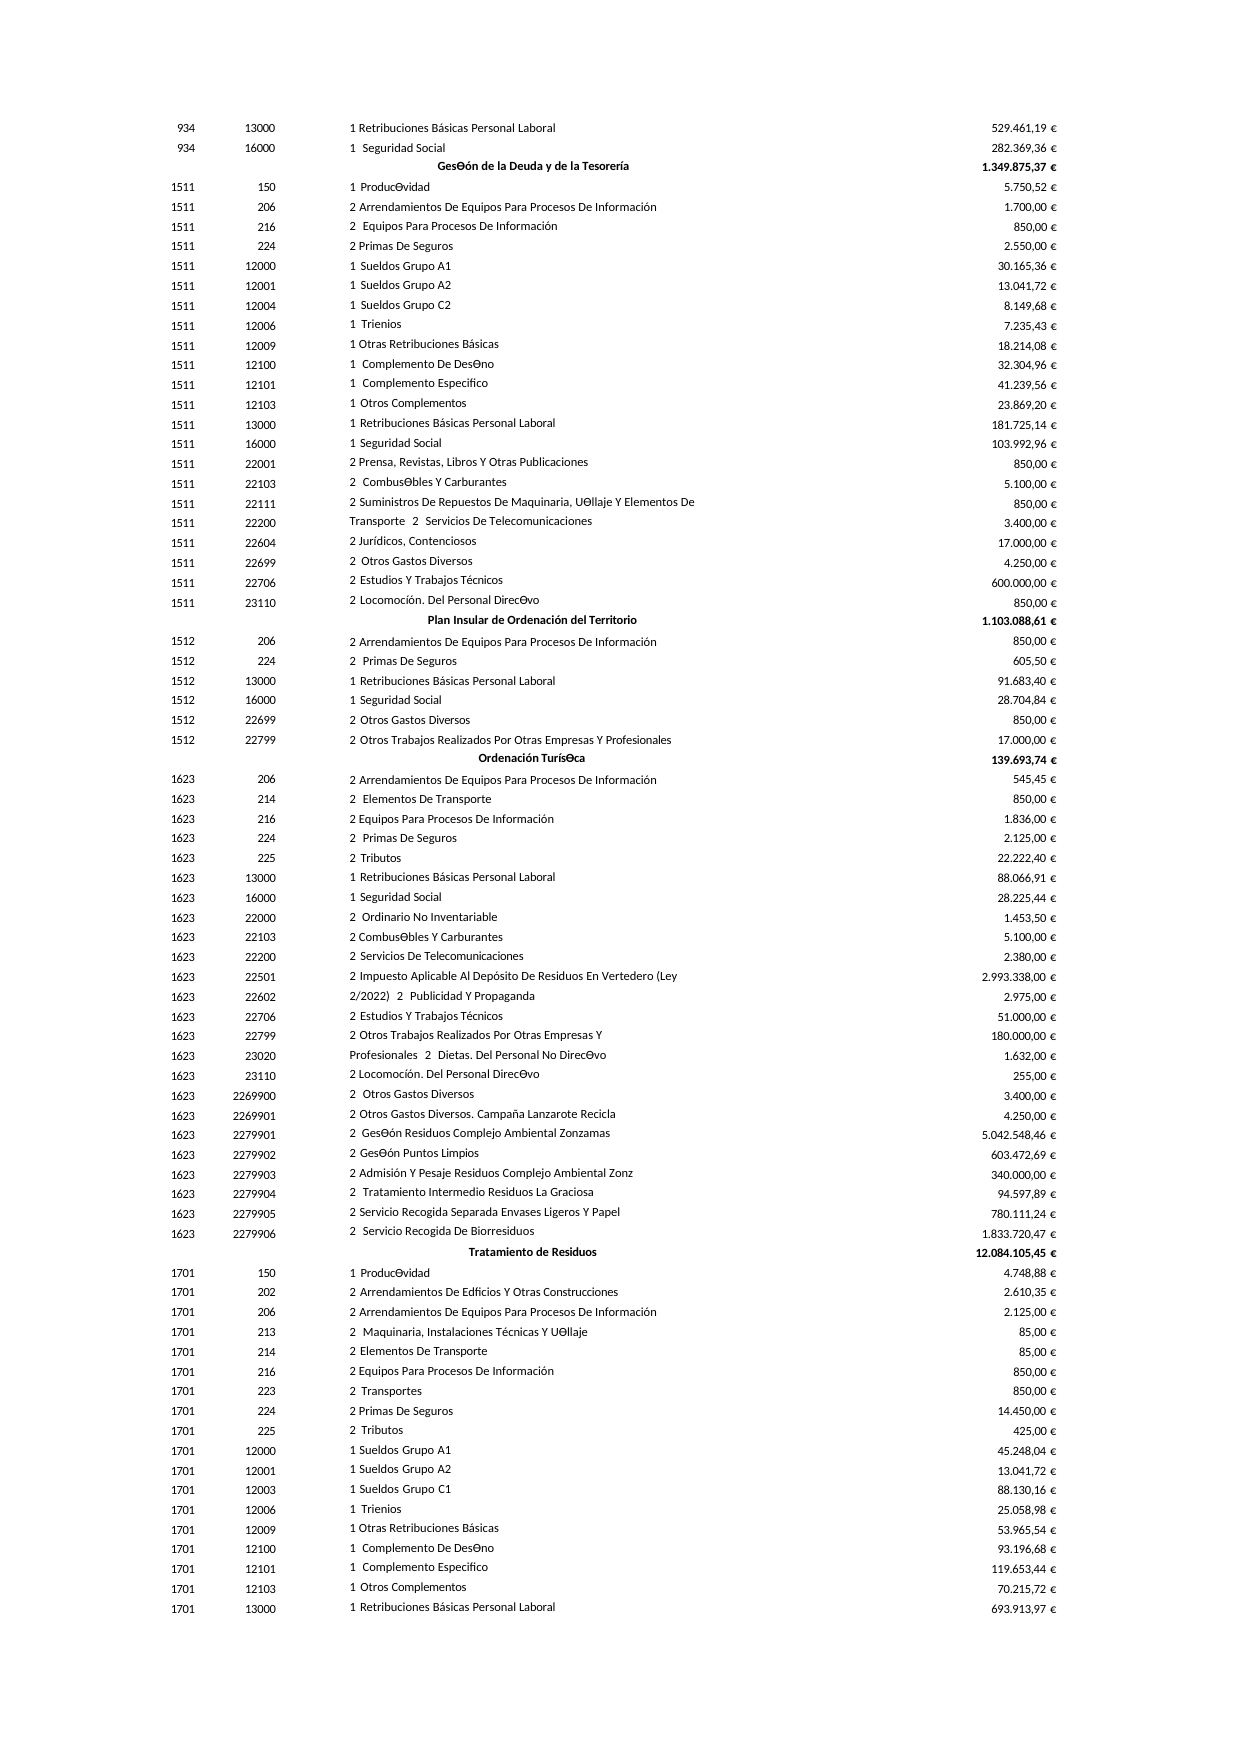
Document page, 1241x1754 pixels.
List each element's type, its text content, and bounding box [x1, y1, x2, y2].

text 17.000,00 € [996, 732, 1057, 747]
text 1701 [171, 1542, 198, 1557]
text 1701 [171, 1562, 198, 1577]
text 1 Seguridad Social [349, 692, 675, 708]
text 425,00 € [989, 1423, 1057, 1438]
text 88.130,16 € [989, 1483, 1057, 1498]
text 41.239,56 € [998, 377, 1059, 393]
text 1512 [171, 712, 198, 728]
text 13000 [242, 417, 276, 432]
text 1512 [171, 693, 198, 708]
text 780.111,24 € [980, 1207, 1057, 1222]
text 225 [230, 850, 276, 866]
text 340.000,00 € [980, 1167, 1057, 1182]
text 2 Locomocíón. Del Personal DirecƟvo [349, 592, 753, 608]
text 3.400,00 € [1004, 516, 1059, 531]
text 5.042.548,46 € [980, 1128, 1057, 1143]
text 224 [242, 1403, 276, 1419]
text 1511 [171, 298, 198, 313]
text 225 [242, 1423, 276, 1438]
text 4.250,00 € [980, 1108, 1057, 1123]
text 1511 [171, 377, 198, 393]
text 7.235,43 € [1004, 318, 1059, 333]
text 2 GesƟón Puntos Limpios [349, 1145, 721, 1161]
text 1701 [171, 1403, 198, 1419]
text 14.450,00 € [989, 1403, 1057, 1419]
text 1511 [171, 575, 198, 590]
text 934 [177, 121, 198, 135]
text 1 Retribuciones Básicas Personal Laboral [349, 673, 675, 688]
text 1623 [171, 929, 198, 945]
text 216 [242, 1364, 276, 1379]
text 214 [242, 1344, 276, 1359]
text 12006 [242, 1502, 276, 1518]
text 13.041,72 € [998, 278, 1059, 293]
text 1623 [171, 1207, 198, 1222]
text 8.149,68 € [1004, 298, 1059, 313]
text Plan Insular de Ordenación del Territorio 1.103.088,61 € [428, 612, 1059, 629]
text 2 Arrendamientos De Equipos Para Procesos De Información 2 Maquinaria, Instalaciones Técnicas Y UƟllaje [349, 1304, 657, 1339]
text 5.750,52 € [1004, 180, 1059, 194]
text 1511 [171, 516, 198, 531]
text 2.993.338,00 € [980, 969, 1057, 984]
text 1512 [171, 653, 198, 668]
text 2 Primas De Seguros 1 Sueldos Grupo A1 1 Sueldos Grupo A2 1 Sueldos Grupo C2 1 Trienios [349, 238, 455, 332]
text 1511 [171, 397, 198, 412]
text 1511 [171, 278, 198, 293]
text 850,00 € [1013, 595, 1059, 610]
text 2 Equipos Para Procesos De Información 2 Transportes [349, 1363, 555, 1398]
text 2269901 [230, 1108, 276, 1123]
text 150 [242, 180, 276, 194]
text 850,00 € [1013, 219, 1059, 234]
text 1623 [171, 1226, 198, 1242]
text 12000 [242, 258, 276, 274]
text 1.836,00 € [980, 811, 1057, 826]
text 1 Retribuciones Básicas Personal Laboral [349, 415, 753, 431]
text GesƟón de la Deuda y de la Tesorería 1.349.875,37 € [437, 158, 1059, 175]
text 22200 [242, 516, 276, 531]
text 180.000,00 € [980, 1029, 1057, 1044]
text 2 Prensa, Revistas, Libros Y Otras Publicaciones 2 CombusƟbles Y Carburantes [349, 455, 589, 489]
text 2.975,00 € [980, 989, 1057, 1004]
text 22111 [242, 496, 276, 511]
text 22602 [230, 989, 276, 1004]
text 12100 [242, 357, 276, 373]
text 2.550,00 € [1004, 239, 1059, 254]
text 850,00 € [996, 712, 1057, 728]
text 1701 [171, 1581, 198, 1597]
text 2 Equipos Para Procesos De Información 2 Primas De Seguros [349, 811, 555, 846]
text 1623 [171, 850, 198, 866]
text 22501 [230, 969, 276, 984]
text 1701 [171, 1522, 198, 1537]
text 282.369,36 € [991, 140, 1059, 155]
text 22699 [242, 555, 276, 571]
text 3.400,00 € [980, 1088, 1057, 1103]
text 2 Estudios Y Trabajos Técnicos [349, 1008, 721, 1023]
text 12001 [242, 278, 276, 293]
text 13000 [242, 673, 276, 688]
text 1.632,00 € [980, 1048, 1057, 1064]
text 1 ProducƟvidad [349, 180, 753, 194]
text 605,50 € [996, 653, 1057, 668]
text 1511 [171, 199, 198, 214]
text 1 Retribuciones Básicas Personal Laboral 1 Seguridad Social [349, 121, 558, 155]
text 1511 [171, 595, 198, 610]
text 850,00 € [989, 1383, 1057, 1399]
text 94.597,89 € [980, 1187, 1057, 1202]
text 2 Tributos [349, 850, 721, 866]
text 2 Impuesto Aplicable Al Depósito De Residuos En Vertedero (Ley 2/2022) 2 Publicidad Y Propaganda [349, 968, 719, 1003]
text 1623 [171, 811, 198, 826]
text 1701 [171, 1304, 198, 1320]
text 2 Arrendamientos De Equipos Para Procesos De Información 2 Elementos De Transporte [349, 772, 657, 807]
text 53.965,54 € [989, 1522, 1057, 1537]
text 1623 [171, 1048, 198, 1064]
text 1623 [171, 772, 198, 787]
text 1623 [171, 1009, 198, 1024]
text 23.869,20 € [998, 397, 1059, 412]
text 1.453,50 € [980, 910, 1057, 925]
text 2 Jurídicos, Contenciosos 2 Otros Gastos Diversos [349, 533, 478, 568]
text 934 [177, 140, 198, 155]
text 12009 [242, 338, 276, 353]
text 12001 [242, 1463, 276, 1478]
text 1701 [171, 1324, 198, 1339]
text 12009 [242, 1522, 276, 1537]
text 23110 [230, 1068, 276, 1083]
text 16000 [244, 140, 278, 155]
text 529.461,19 € [991, 121, 1059, 135]
text 22706 [242, 575, 276, 590]
text 85,00 € [989, 1324, 1057, 1339]
text 1511 [171, 535, 198, 551]
text 1623 [171, 1029, 198, 1044]
text 224 [242, 239, 276, 254]
text 1623 [171, 989, 198, 1004]
text 88.066,91 € [980, 870, 1057, 886]
text 1511 [171, 219, 198, 234]
text 16000 [242, 436, 276, 452]
text 1511 [171, 456, 198, 472]
text 13000 [242, 1601, 276, 1616]
text 1623 [171, 870, 198, 886]
text 2269900 [230, 1088, 276, 1103]
text 1623 [171, 1147, 198, 1163]
text 1 Otros Complementos [349, 1579, 658, 1595]
text 224 [230, 831, 276, 846]
text 1 Otras Retribuciones Básicas 1 Complemento De DesƟno 1 Complemento Especiﬁco [349, 1520, 500, 1575]
text 1701 [171, 1601, 198, 1616]
text 1701 [171, 1463, 198, 1478]
text 22103 [230, 929, 276, 945]
text 1701 [171, 1483, 198, 1498]
text 1701 [171, 1443, 198, 1458]
text 119.653,44 € [989, 1562, 1057, 1577]
text 91.683,40 € [996, 673, 1057, 688]
text 603.472,69 € [980, 1147, 1057, 1163]
text 2 Otros Gastos Diversos [349, 712, 675, 727]
text Ordenación TurísƟca 139.693,74 € [478, 751, 1059, 767]
text 1 Otras Retribuciones Básicas 1 Complemento De DesƟno 1 Complemento Especiﬁco [349, 337, 500, 391]
text 22000 [230, 910, 276, 925]
text 1511 [171, 555, 198, 571]
text Tratamiento de Residuos 12.084.105,45 € [468, 1244, 1059, 1260]
text 2279902 [230, 1147, 276, 1163]
text 2 Arrendamientos De Equipos Para Procesos De Información 2 Primas De Seguros [349, 634, 657, 669]
text 1623 [171, 1068, 198, 1083]
text 22699 [242, 712, 276, 728]
text 12101 [242, 377, 276, 393]
text 181.725,14 € [991, 417, 1059, 432]
text 12003 [242, 1483, 276, 1498]
text 30.165,36 € [998, 258, 1059, 274]
text 224 [242, 653, 276, 668]
text 1511 [171, 338, 198, 353]
text 1.833.720,47 € [980, 1226, 1057, 1242]
text 93.196,68 € [989, 1542, 1057, 1557]
text 1623 [171, 831, 198, 846]
text 206 [242, 1304, 276, 1320]
text 2279904 [230, 1187, 276, 1202]
text 206 [230, 772, 276, 787]
text 600.000,00 € [991, 575, 1059, 590]
text 2279905 [230, 1207, 276, 1222]
text 25.058,98 € [989, 1502, 1057, 1518]
text 2.380,00 € [980, 949, 1057, 965]
text 150 [242, 1265, 276, 1280]
text 1511 [171, 417, 198, 432]
text 22799 [230, 1029, 276, 1044]
text 22.222,40 € [980, 850, 1057, 866]
text 2 Servicios De Telecomunicaciones [349, 948, 721, 964]
text 22799 [242, 732, 276, 747]
text 1511 [171, 258, 198, 274]
text 2279906 [230, 1226, 276, 1242]
text 2 Otros Gastos Diversos. Campaña Lanzarote Recicla 2 GesƟón Residuos Complejo Ambiental Zonzamas [349, 1106, 617, 1141]
text 850,00 € [1013, 496, 1059, 511]
text 85,00 € [989, 1344, 1057, 1359]
text 28.704,84 € [996, 693, 1057, 708]
text 1511 [171, 476, 198, 491]
text 1701 [171, 1502, 198, 1518]
text 12004 [242, 298, 276, 313]
text 5.100,00 € [1004, 476, 1059, 491]
text 1623 [171, 791, 198, 807]
text 13000 [244, 121, 278, 135]
text 13.041,72 € [989, 1463, 1057, 1478]
text 2 Estudios Y Trabajos Técnicos [349, 573, 753, 588]
text 1623 [171, 1108, 198, 1123]
text 214 [230, 791, 276, 807]
text 2.610,35 € [989, 1284, 1057, 1300]
text 1511 [171, 180, 198, 194]
text 1511 [171, 496, 198, 511]
text 2 Otros Trabajos Realizados Por Otras Empresas Y Profesionales 2 Dietas. Del Personal No DirecƟvo [349, 1027, 673, 1062]
text 23020 [230, 1048, 276, 1064]
text 51.000,00 € [980, 1009, 1057, 1024]
text 1 Retribuciones Básicas Personal Laboral [349, 1599, 658, 1614]
text 2 Otros Trabajos Realizados Por Otras Empresas Y Profesionales [349, 732, 675, 747]
text 1623 [171, 1088, 198, 1103]
text 22604 [242, 535, 276, 551]
text 1623 [171, 910, 198, 925]
text 2 Suministros De Repuestos De Maquinaria, UƟllaje Y Elementos De Transporte 2 Servicios De Telecomunicaciones [349, 494, 752, 529]
text 850,00 € [996, 634, 1057, 648]
text 216 [242, 219, 276, 234]
text 12103 [242, 1581, 276, 1597]
text 1 Sueldos Grupo A1 1 Sueldos Grupo A2 1 Sueldos Grupo C1 1 Trienios [349, 1442, 451, 1516]
text 17.000,00 € [998, 535, 1059, 551]
text 5.100,00 € [980, 929, 1057, 945]
text 22103 [242, 476, 276, 491]
text 1512 [171, 732, 198, 747]
text 1701 [171, 1265, 198, 1280]
text 850,00 € [989, 1364, 1057, 1379]
text 216 [230, 811, 276, 826]
text 2279901 [230, 1128, 276, 1143]
text 1 Retribuciones Básicas Personal Laboral [349, 870, 721, 885]
text 693.913,97 € [989, 1601, 1057, 1616]
text 70.215,72 € [989, 1581, 1057, 1597]
text 12103 [242, 397, 276, 412]
text 850,00 € [980, 791, 1057, 807]
text 850,00 € [1013, 456, 1059, 472]
text 4.748,88 € [989, 1265, 1057, 1280]
text 2279903 [230, 1167, 276, 1182]
text 206 [242, 199, 276, 214]
text 16000 [230, 890, 276, 905]
text 2 Elementos De Transporte [349, 1344, 658, 1359]
text 32.304,96 € [998, 357, 1059, 373]
text 1512 [171, 634, 198, 648]
text 22001 [242, 456, 276, 472]
text 1701 [171, 1383, 198, 1399]
text 1701 [171, 1344, 198, 1359]
text 206 [242, 634, 276, 648]
text 1511 [171, 239, 198, 254]
text 28.225,44 € [980, 890, 1057, 905]
text 1.700,00 € [1004, 199, 1059, 214]
text 2 Ordinario No Inventariable 2 CombusƟbles Y Carburantes [349, 909, 504, 944]
text 1623 [171, 969, 198, 984]
text 1623 [171, 1128, 198, 1143]
text 12101 [242, 1562, 276, 1577]
text 2 Primas De Seguros 2 Tributos [349, 1403, 455, 1438]
text 1623 [171, 890, 198, 905]
text 1 Otros Complementos [349, 396, 753, 411]
text 12100 [242, 1542, 276, 1557]
text 4.250,00 € [1004, 555, 1059, 571]
text 2 Arrendamientos De Edﬁcios Y Otras Construcciones [349, 1284, 658, 1300]
text 1511 [171, 357, 198, 373]
text 255,00 € [980, 1068, 1057, 1083]
text 202 [242, 1284, 276, 1300]
text 16000 [242, 693, 276, 708]
text 2.125,00 € [989, 1304, 1057, 1320]
text 18.214,08 € [998, 338, 1059, 353]
text 223 [242, 1383, 276, 1399]
text 1701 [171, 1284, 198, 1300]
text 2 Locomocíón. Del Personal DirecƟvo 2 Otros Gastos Diversos [349, 1067, 540, 1102]
text 1623 [171, 1167, 198, 1182]
text 1 Seguridad Social [349, 889, 721, 905]
text 1511 [171, 318, 198, 333]
text 213 [242, 1324, 276, 1339]
text 1 ProducƟvidad [349, 1265, 658, 1280]
text 1701 [171, 1364, 198, 1379]
text 23110 [242, 595, 276, 610]
text 22706 [230, 1009, 276, 1024]
text 1 Seguridad Social [349, 435, 753, 450]
text 1623 [171, 1187, 198, 1202]
text 2.125,00 € [980, 831, 1057, 846]
text 2 Admisión Y Pesaje Residuos Complejo Ambiental Zonz 2 Tratamiento Intermedio Residuos La Graciosa [349, 1165, 633, 1200]
text 12006 [242, 318, 276, 333]
text 45.248,04 € [989, 1443, 1057, 1458]
text 1623 [171, 949, 198, 965]
text 2 Arrendamientos De Equipos Para Procesos De Información 2 Equipos Para Procesos De Información [349, 199, 657, 234]
text 1701 [171, 1423, 198, 1438]
text 545,45 € [980, 772, 1057, 787]
text 12000 [242, 1443, 276, 1458]
text 1512 [171, 673, 198, 688]
text 2 Servicio Recogida Separada Envases Ligeros Y Papel 2 Servicio Recogida De Biorresiduos [349, 1204, 620, 1239]
text 13000 [230, 870, 276, 886]
text 1511 [171, 436, 198, 452]
text 22200 [230, 949, 276, 965]
text 103.992,96 € [991, 436, 1059, 452]
